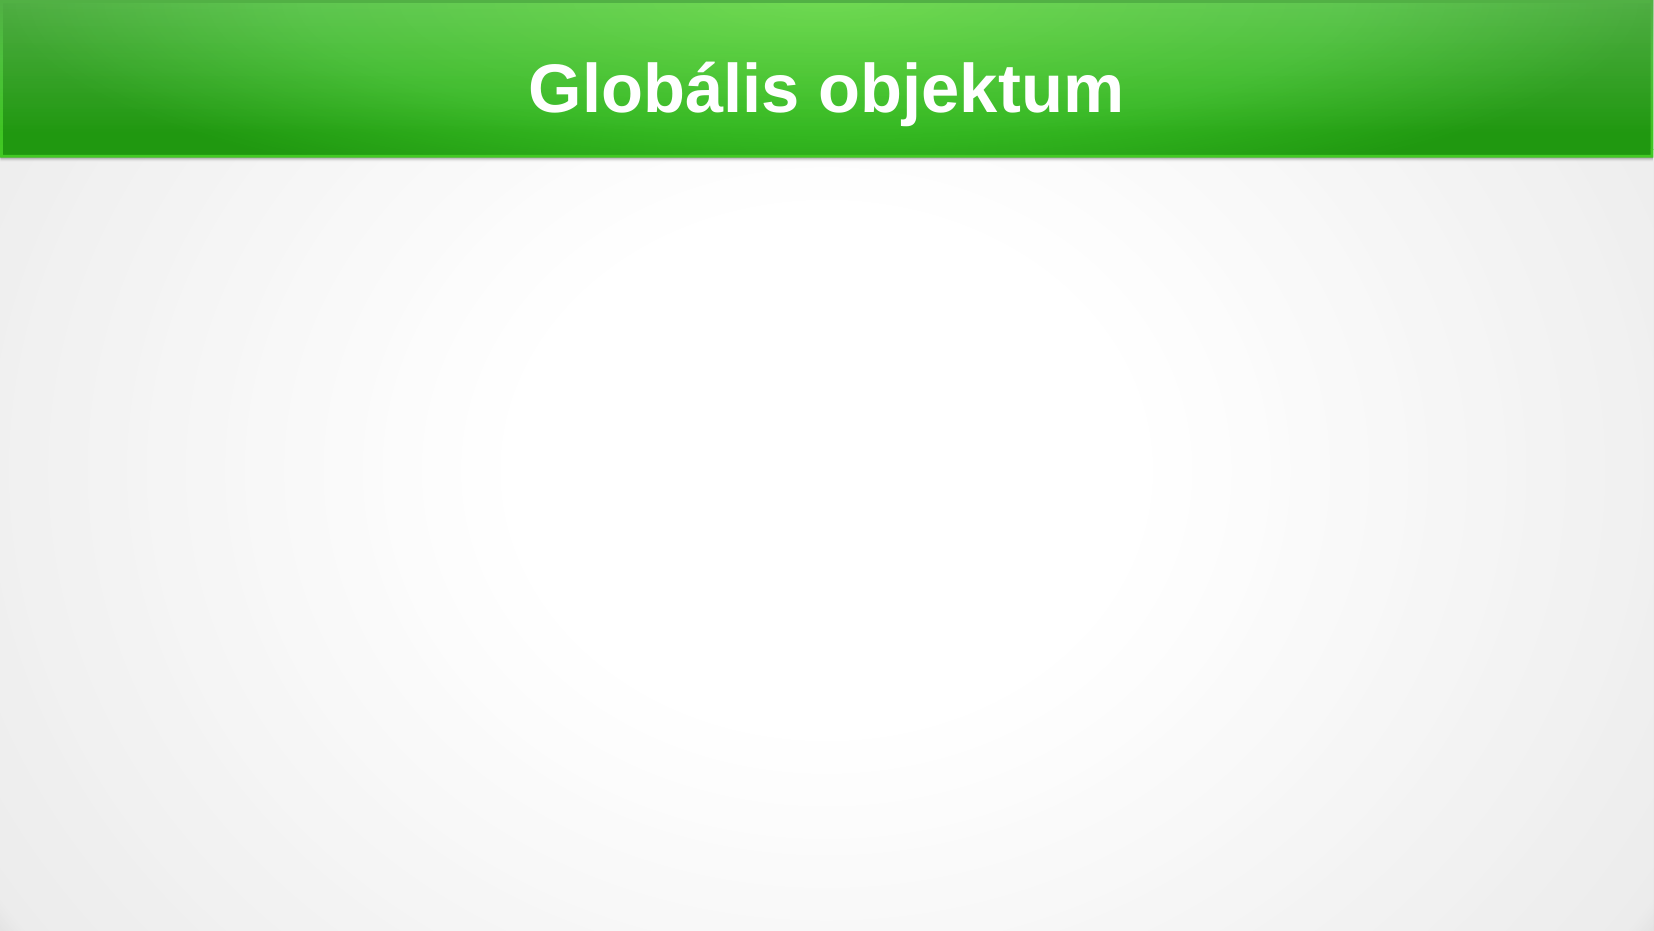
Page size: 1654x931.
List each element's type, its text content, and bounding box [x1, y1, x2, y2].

title Globális objektum [82, 35, 1571, 142]
